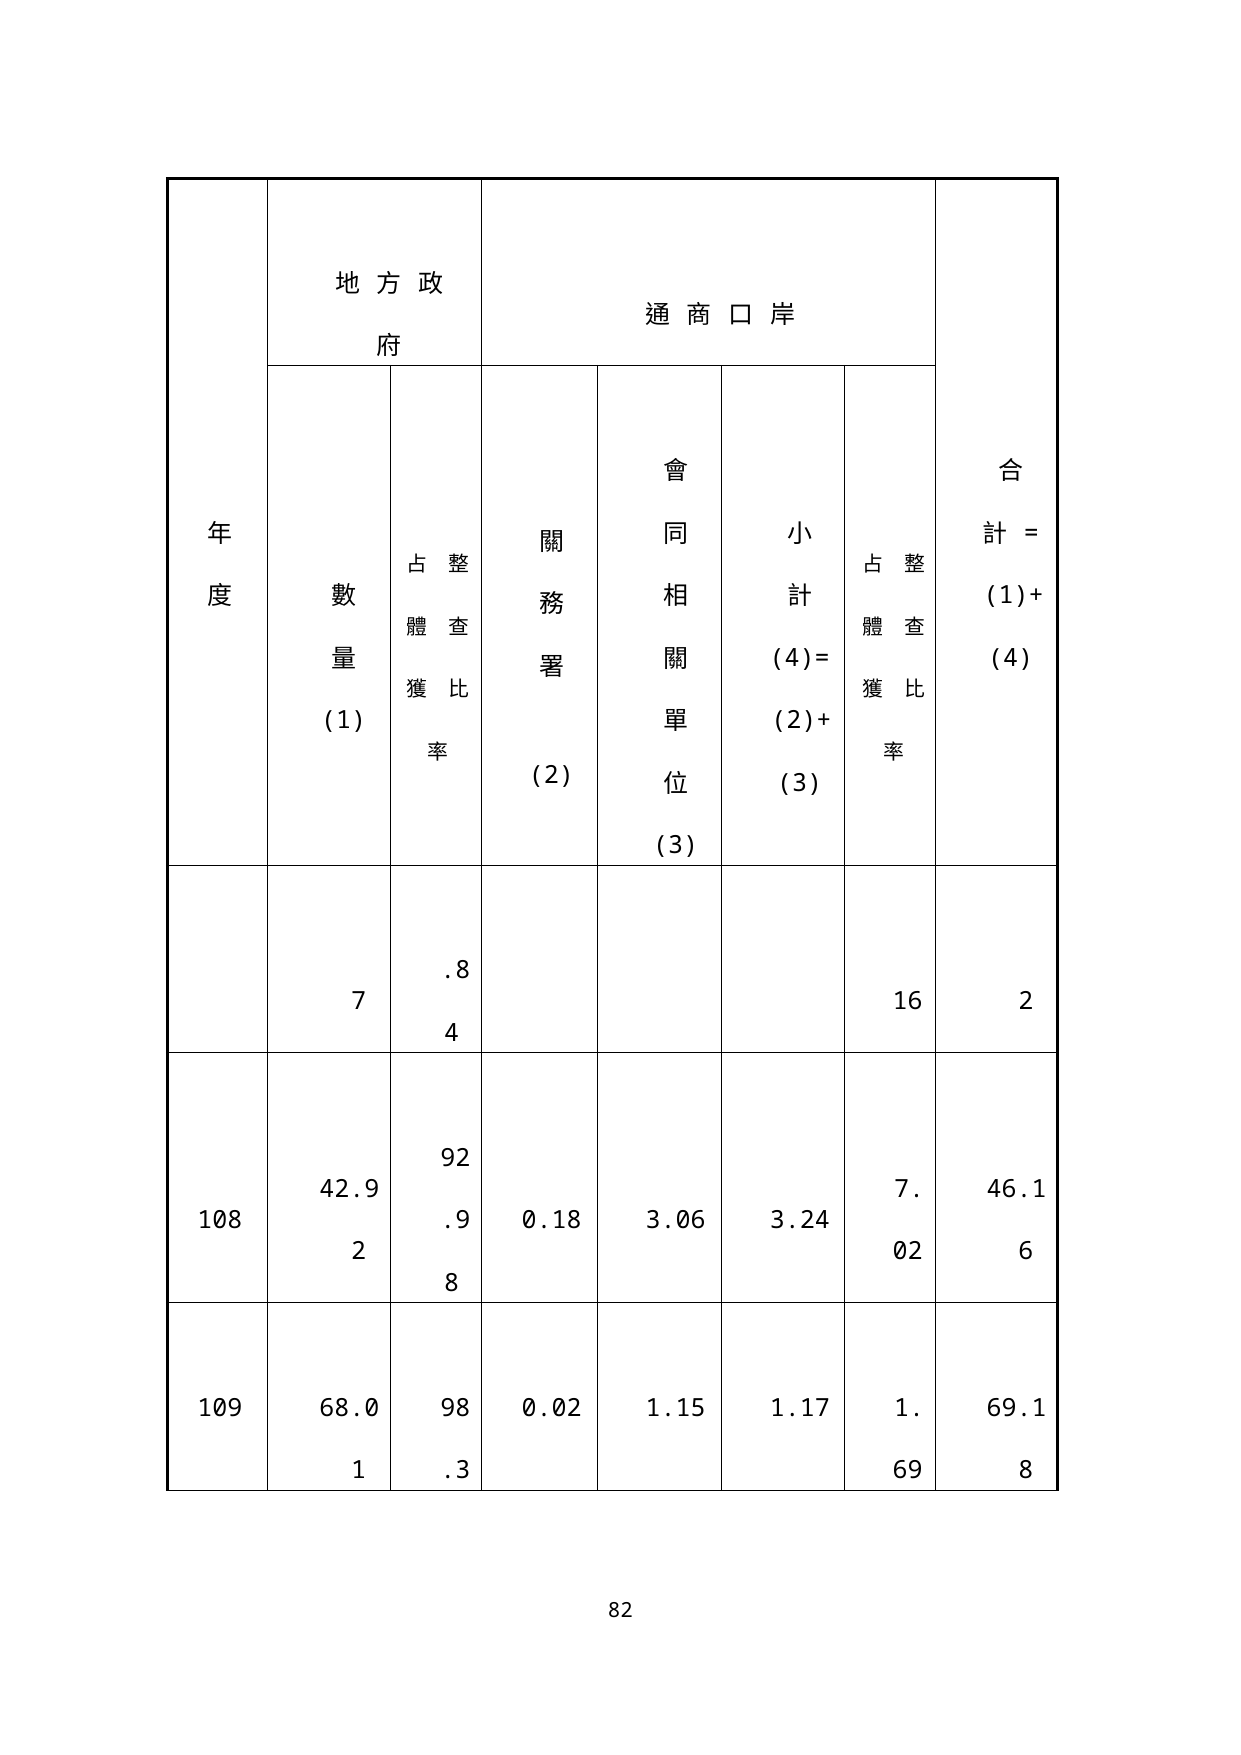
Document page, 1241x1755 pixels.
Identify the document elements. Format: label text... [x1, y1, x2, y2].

table_cell [722, 866, 844, 1052]
table_cell 16 [845, 866, 935, 1052]
table_cell 92.98 [391, 1053, 481, 1302]
table_cell 46.16 [936, 1053, 1056, 1302]
table_cell 69.18 [936, 1303, 1056, 1490]
table_cell 0.02 [482, 1303, 597, 1490]
table_cell 98.3 [391, 1303, 481, 1490]
table_cell 關務署 (2) [482, 366, 597, 865]
table_cell 會同相關單位(3) [598, 366, 721, 865]
table_header 地方政府 [268, 180, 481, 365]
table_cell 1.15 [598, 1303, 721, 1490]
table_cell 占整體查獲比率 [391, 366, 481, 865]
table_cell [482, 866, 597, 1052]
table_cell 108 [169, 1053, 267, 1302]
table_cell 1.69 [845, 1303, 935, 1490]
table_cell 占整體查獲比率 [845, 366, 935, 865]
table_cell [169, 866, 267, 1052]
table_cell 109 [169, 1303, 267, 1490]
table_header 合計= (1)+(4) [936, 180, 1056, 865]
table_header 通商口岸 [482, 180, 935, 365]
table_cell 1.17 [722, 1303, 844, 1490]
table_cell [598, 866, 721, 1052]
table_cell .84 [391, 866, 481, 1052]
table_cell 2 [936, 866, 1056, 1052]
table_cell 7.02 [845, 1053, 935, 1302]
table_cell 42.92 [268, 1053, 390, 1302]
table_cell 0.18 [482, 1053, 597, 1302]
table_cell 數量(1) [268, 366, 390, 865]
table_header 年度 [169, 180, 267, 865]
table_cell 68.01 [268, 1303, 390, 1490]
table_cell 3.06 [598, 1053, 721, 1302]
table_cell 3.24 [722, 1053, 844, 1302]
table_cell 小計(4)= (2)+(3) [722, 366, 844, 865]
table_cell 7 [268, 866, 390, 1052]
